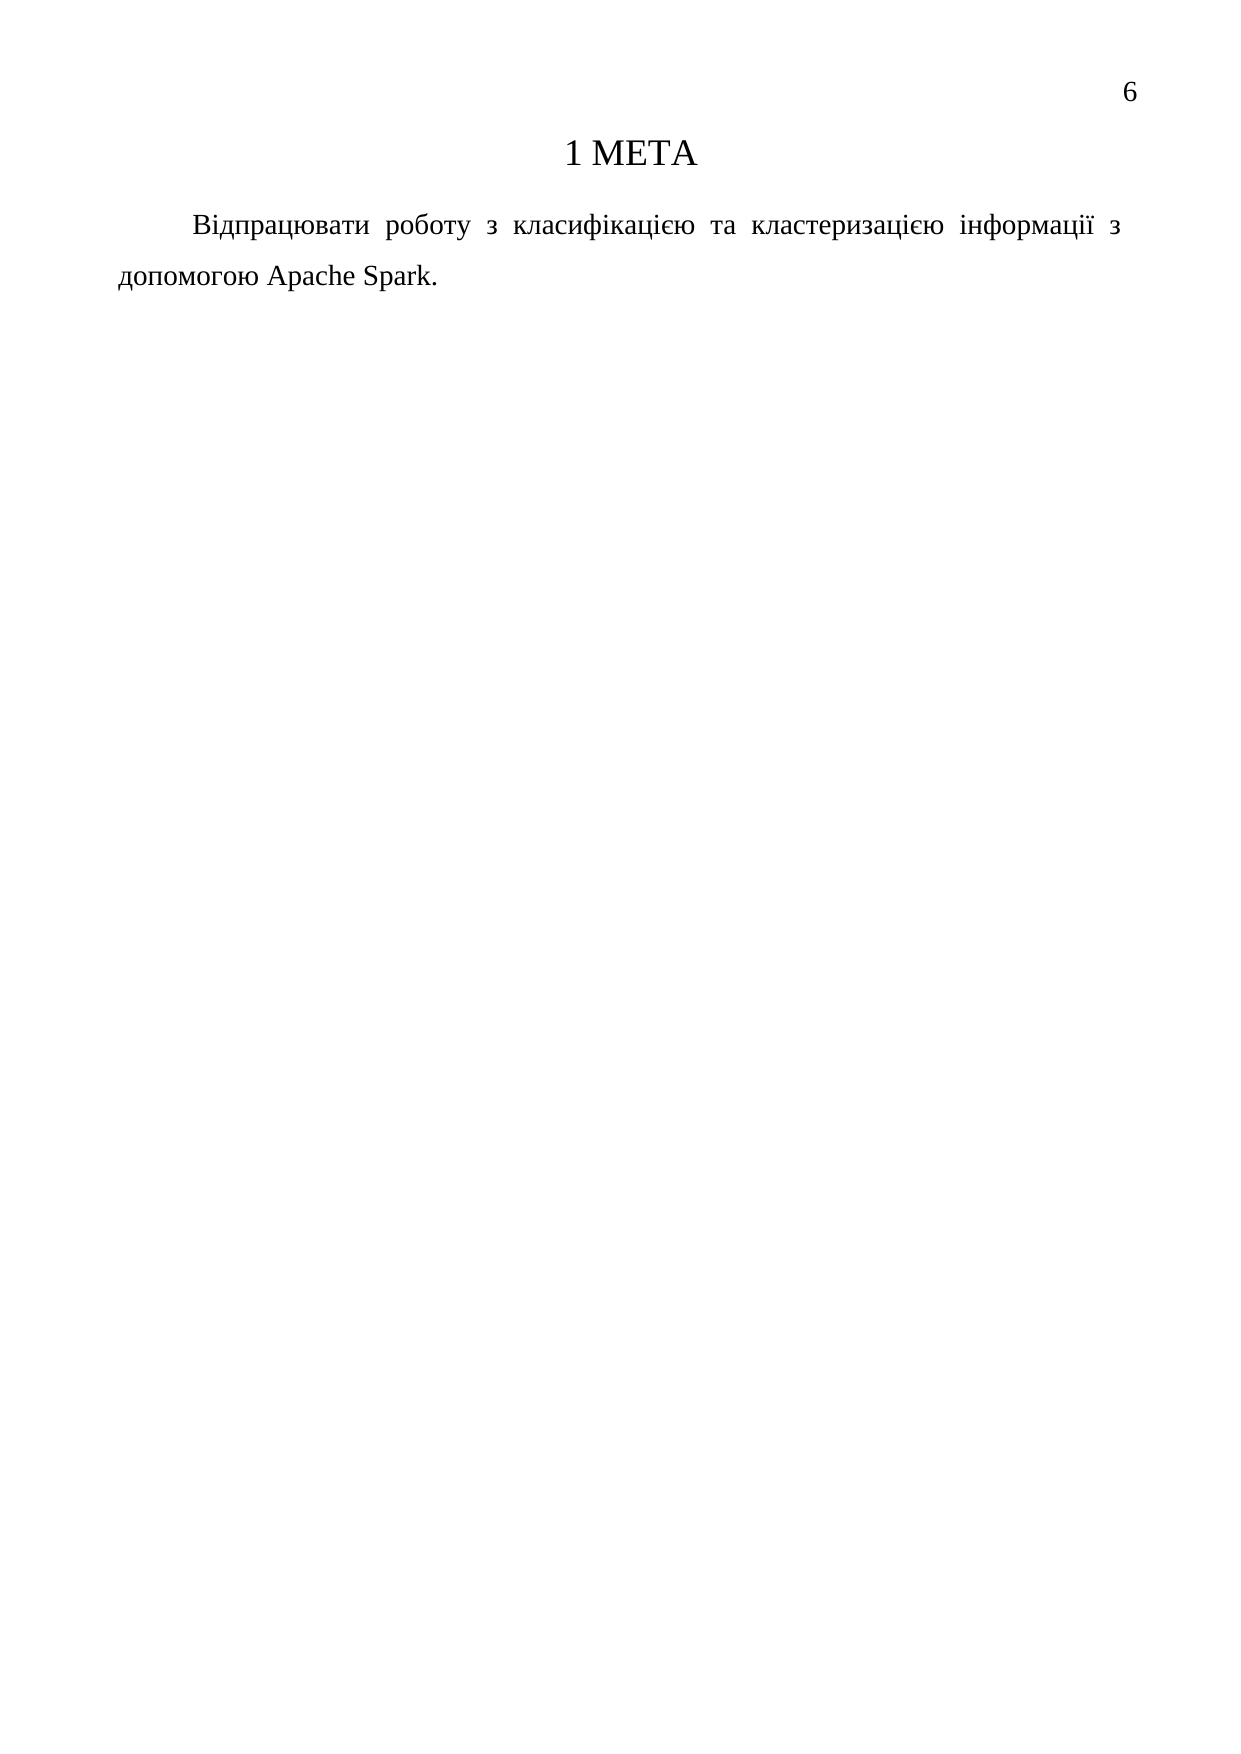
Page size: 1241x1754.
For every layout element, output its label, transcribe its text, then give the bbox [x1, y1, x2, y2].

text Відпрацювати роботу з класифікацією та кластеризацією інформації з допомогою Apache Spark. [118, 207, 1122, 291]
subtitle Мета [158, 130, 1104, 173]
